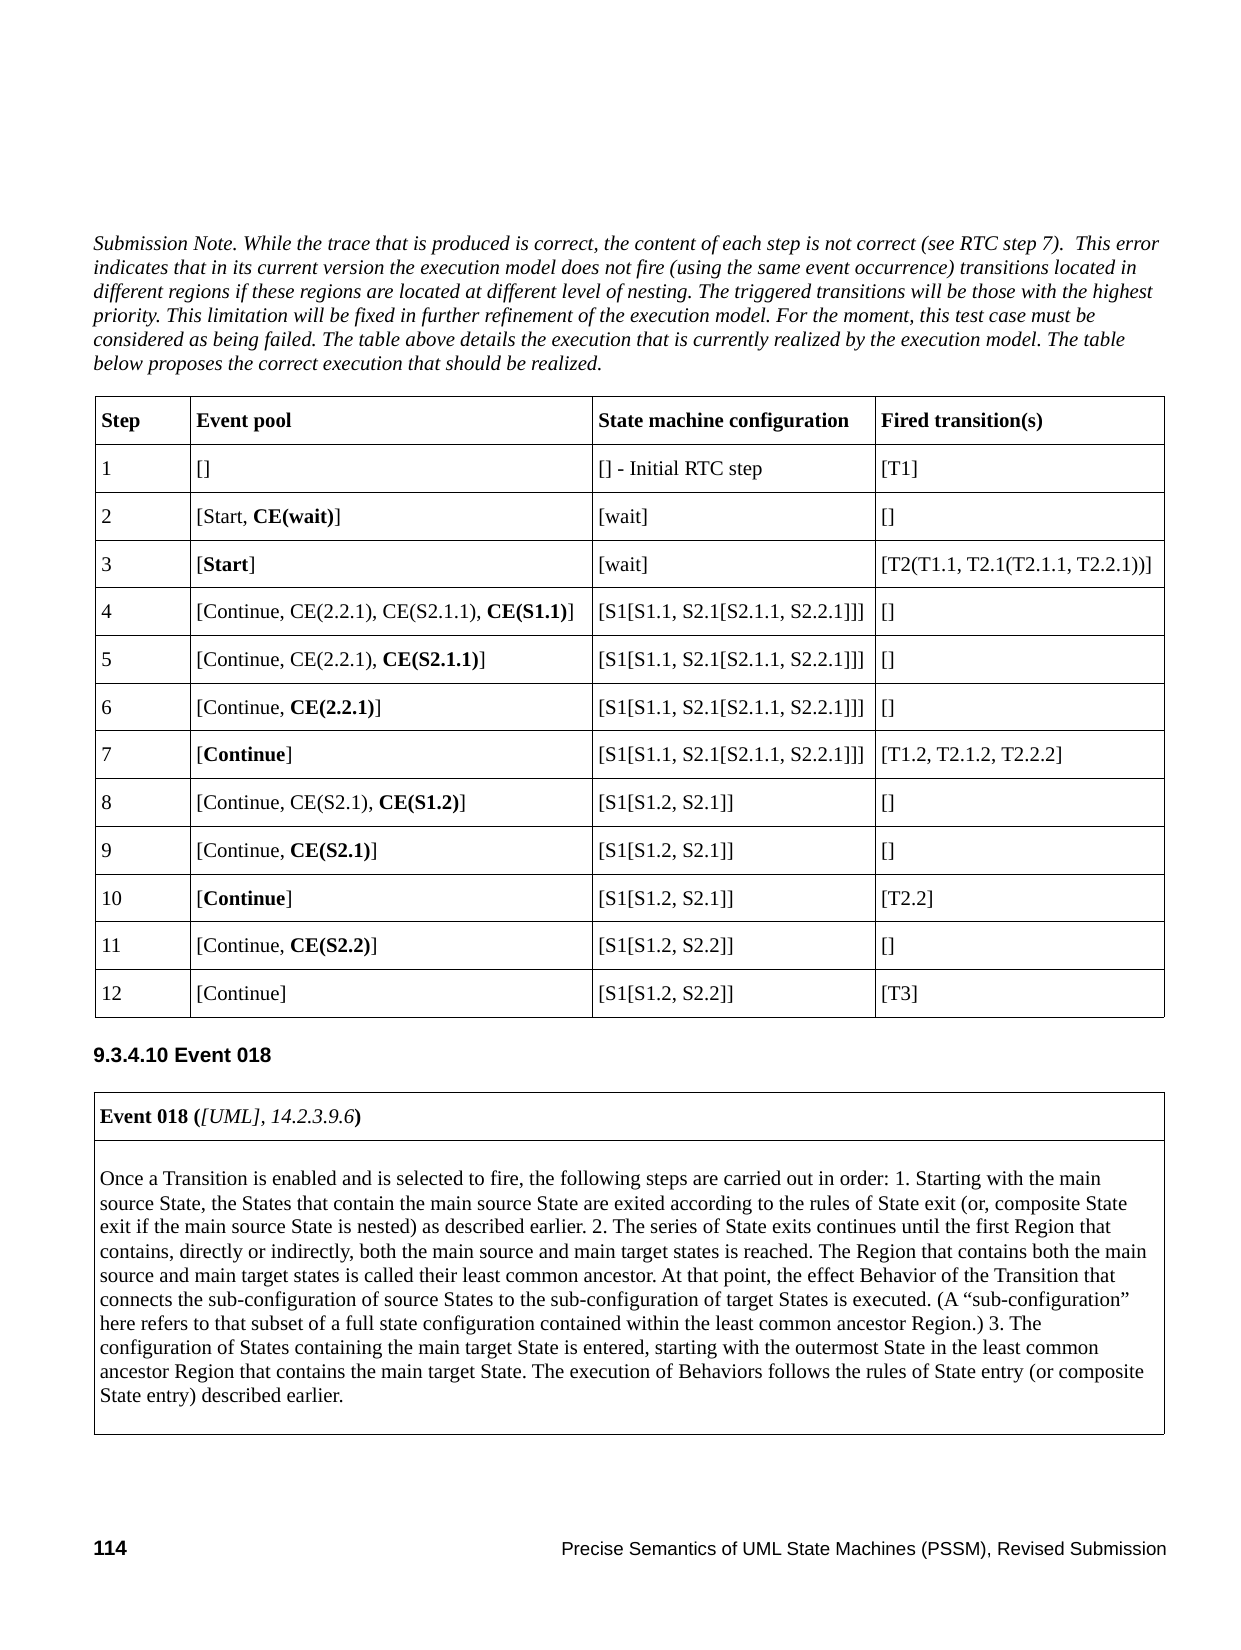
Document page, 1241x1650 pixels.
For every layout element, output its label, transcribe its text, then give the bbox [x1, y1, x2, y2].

text Submission Note. While the trace that is produced is correct, the content of each step is not correct (see RTC step 7). This error indicates that in its current version the execution model does not fire (using the same event occurrence) transitions located in different regions if these regions are located at different level of nesting. The triggered transitions will be those with the highest priority. This limitation will be fixed in further refinement of the execution model. For the moment, this test case must be considered as being failed. The table above details the execution that is currently realized by the execution model. The table below proposes the correct execution that should be realized. [93, 231, 1164, 375]
table_cell 4 [96, 588, 190, 635]
table_cell [S1[S1.1, S2.1[S2.1.1, S2.2.1]]] [593, 731, 875, 778]
table_cell 12 [96, 970, 190, 1017]
table_cell [Start] [191, 541, 592, 587]
table_header Event 018 ([UML], 14.2.3.9.6) [95, 1093, 1164, 1139]
table_cell [S1[S1.2, S2.1]] [593, 827, 875, 873]
table_cell [Continue] [191, 731, 592, 778]
table_header Fired transition(s) [876, 397, 1164, 444]
table_cell [T2(T1.1, T2.1(T2.1.1, T2.2.1))] [876, 541, 1164, 587]
table_cell 7 [96, 731, 190, 778]
table_cell 10 [96, 875, 190, 921]
table_cell [wait] [593, 541, 875, 587]
table_cell [S1[S1.2, S2.1]] [593, 875, 875, 921]
table_cell Once a Transition is enabled and is selected to fire, the following steps are carried out in order: 1. Starting with the main source State, the States that contain the main source State are exited according to the rules of State exit (or, composite State exit if the main source State is nested) as described earlier. 2. The series of State exits continues until the first Region that contains, directly or indirectly, both the main source and main target states is reached. The Region that contains both the main source and main target states is called their least common ancestor. At that point, the effect Behavior of the Transition that connects the sub-configuration of source States to the sub-configuration of target States is executed. (A “sub-configuration” here refers to that subset of a full state configuration contained within the least common ancestor Region.) 3. The configuration of States containing the main target State is entered, starting with the outermost State in the least common ancestor Region that contains the main target State. The execution of Behaviors follows the rules of State entry (or composite State entry) described earlier. [95, 1141, 1164, 1434]
table_cell [T1] [876, 445, 1164, 492]
table_cell [] [876, 588, 1164, 635]
table_cell [] [876, 922, 1164, 969]
table_cell 2 [96, 493, 190, 539]
table_cell [] [876, 636, 1164, 683]
table_cell [] [876, 684, 1164, 730]
table_cell [S1[S1.2, S2.2]] [593, 970, 875, 1017]
table_cell [Start, CE(wait)] [191, 493, 592, 539]
table_cell [Continue, CE(S2.1)] [191, 827, 592, 873]
table_cell [T1.2, T2.1.2, T2.2.2] [876, 731, 1164, 778]
table_cell [Continue, CE(2.2.1), CE(S2.1.1)] [191, 636, 592, 683]
table_cell [wait] [593, 493, 875, 539]
table_header State machine configuration [593, 397, 875, 444]
table_cell [] - Initial RTC step [593, 445, 875, 492]
subtitle Event 018 [93, 1042, 1164, 1067]
table_cell [] [191, 445, 592, 492]
table_cell 11 [96, 922, 190, 969]
table_header Step [96, 397, 190, 444]
table_cell 1 [96, 445, 190, 492]
table_cell 3 [96, 541, 190, 587]
table_cell [S1[S1.1, S2.1[S2.1.1, S2.2.1]]] [593, 684, 875, 730]
table_cell [Continue] [191, 875, 592, 921]
table_cell [Continue, CE(2.2.1), CE(S2.1.1), CE(S1.1)] [191, 588, 592, 635]
table_cell [T3] [876, 970, 1164, 1017]
table_cell [] [876, 779, 1164, 826]
table_cell [Continue, CE(S2.1), CE(S1.2)] [191, 779, 592, 826]
table_cell [] [876, 493, 1164, 539]
table_cell [Continue] [191, 970, 592, 1017]
table_cell 5 [96, 636, 190, 683]
table_cell 9 [96, 827, 190, 873]
table_cell 8 [96, 779, 190, 826]
table_cell [Continue, CE(2.2.1)] [191, 684, 592, 730]
table_cell [S1[S1.1, S2.1[S2.1.1, S2.2.1]]] [593, 636, 875, 683]
table_cell [S1[S1.1, S2.1[S2.1.1, S2.2.1]]] [593, 588, 875, 635]
table_cell [S1[S1.2, S2.2]] [593, 922, 875, 969]
table_header Event pool [191, 397, 592, 444]
table_cell 6 [96, 684, 190, 730]
table_cell [S1[S1.2, S2.1]] [593, 779, 875, 826]
table_cell [T2.2] [876, 875, 1164, 921]
table_cell [] [876, 827, 1164, 873]
table_cell [Continue, CE(S2.2)] [191, 922, 592, 969]
